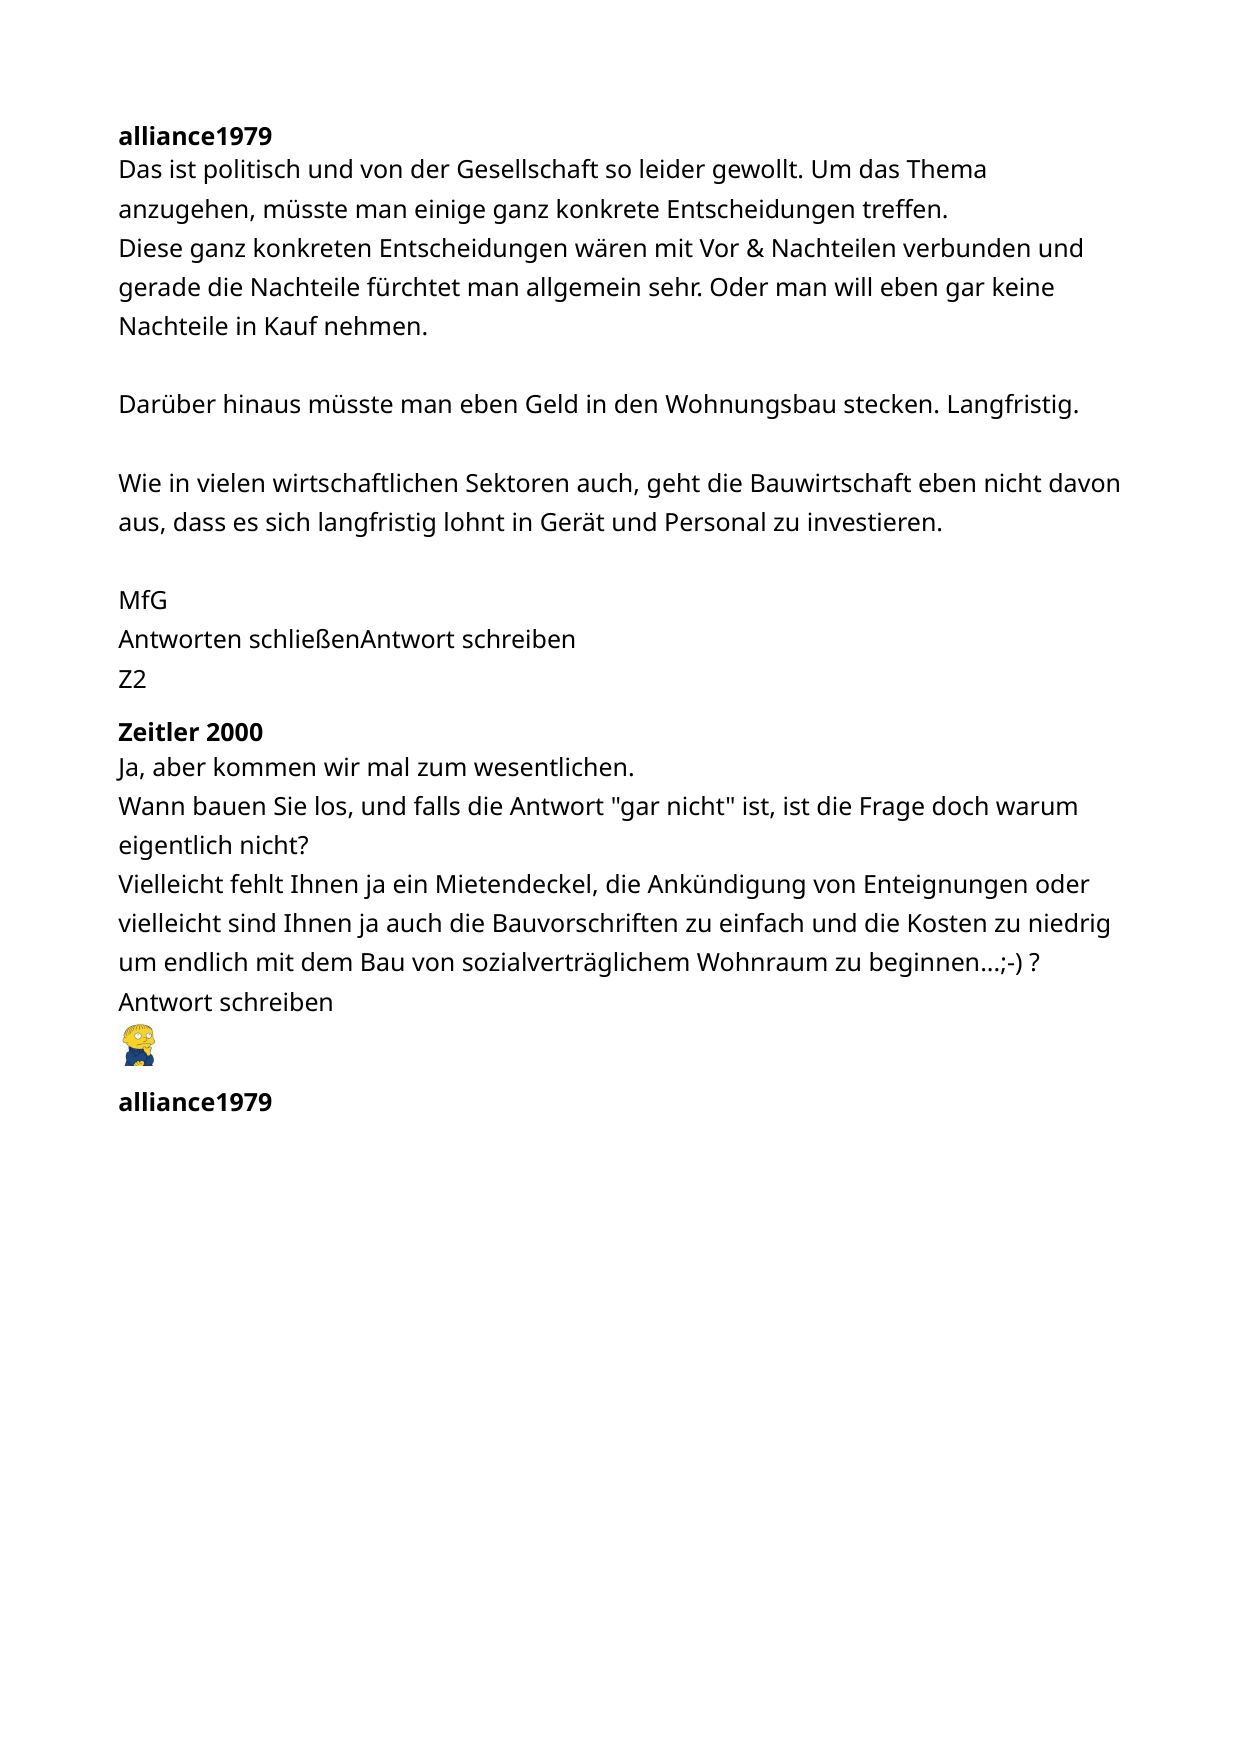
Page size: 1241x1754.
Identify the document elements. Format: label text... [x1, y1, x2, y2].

text Das ist politisch und von der Gesellschaft so leider gewollt. Um das Thema anzugehen, müsste man einige ganz konkrete Entscheidungen treffen. Diese ganz konkreten Entscheidungen wären mit Vor & Nachteilen verbunden und gerade die Nachteile fürchtet man allgemein sehr. Oder man will eben gar keine Nachteile in Kauf nehmen. Darüber hinaus müsste man eben Geld in den Wohnungsbau stecken. Langfristig. Wie in vielen wirtschaftlichen Sektoren auch, geht die Bauwirtschaft eben nicht davon aus, dass es sich langfristig lohnt in Gerät und Personal zu investieren. MfG [118, 152, 1122, 617]
text Z2 [118, 661, 1122, 695]
text Vielleicht fehlt Ihnen ja ein Mietendeckel, die Ankündigung von Enteignungen oder vielleicht sind Ihnen ja auch die Bauvorschriften zu einfach und die Kosten zu niedrig um endlich mit dem Bau von sozialverträglichem Wohnraum zu beginnen...;-) ? [118, 867, 1122, 979]
text Antworten schließenAntwort schreiben [118, 622, 1122, 656]
text Antwort schreiben [118, 984, 1122, 1018]
text Wann bauen Sie los, und falls die Antwort "gar nicht" ist, ist die Frage doch warum eigentlich nicht? [118, 788, 1122, 862]
text Ja, aber kommen wir mal zum wesentlichen. [118, 749, 1122, 783]
picture [118, 1023, 161, 1066]
subtitle alliance1979 [118, 118, 1122, 152]
subtitle Zeitler 2000 [118, 715, 1122, 749]
subtitle alliance1979 [118, 1084, 1122, 1118]
